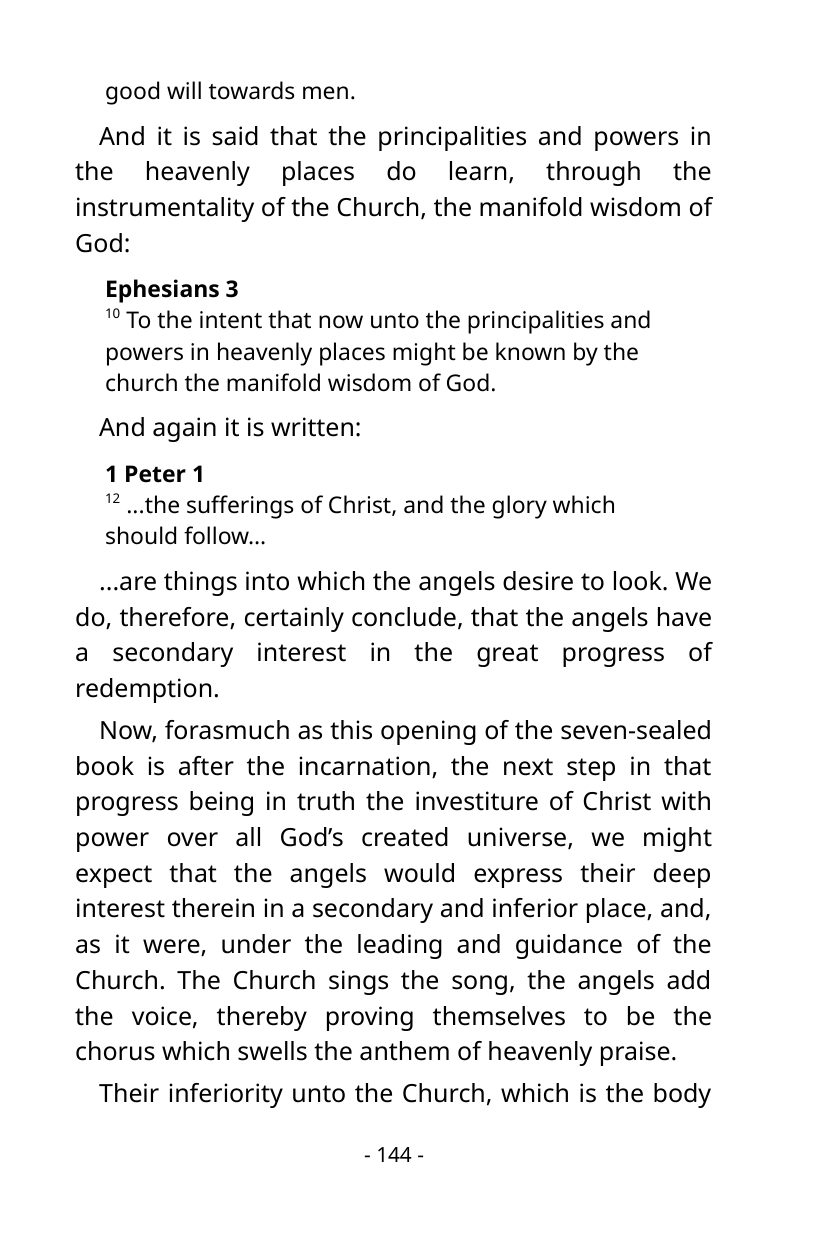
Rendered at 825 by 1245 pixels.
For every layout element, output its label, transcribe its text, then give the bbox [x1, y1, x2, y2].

text Ephesians 3 [105, 273, 712, 304]
text And again it is written: [75, 410, 712, 444]
text 10 To the intent that now unto the principalities and powers in heavenly places might be known by the church the manifold wisdom of God. [105, 304, 682, 398]
text Their inferiority unto the Church, which is the body [75, 1076, 712, 1110]
text Now, forasmuch as this opening of the seven-sealed book is after the incarnation, the next step in that progress being in truth the investiture of Christ with power over all God’s created universe, we might expect that the angels would express their deep interest therein in a secondary and inferior place, and, as it were, under the leading and guidance of the Church. The Church sings the song, the angels add the voice, thereby proving themselves to be the chorus which swells the anthem of heavenly praise. [75, 712, 712, 1068]
text 12 ...the sufferings of Christ, and the glory which should follow… [105, 489, 682, 552]
text 1 Peter 1 [105, 458, 712, 489]
text good will towards men. [105, 75, 682, 106]
text ...are things into which the angels desire to look. We do, therefore, certainly conclude, that the angels have a secondary interest in the great progress of redemption. [75, 563, 712, 705]
text And it is said that the principalities and powers in the heavenly places do learn, through the instrumentality of the Church, the manifold wisdom of God: [75, 118, 712, 259]
